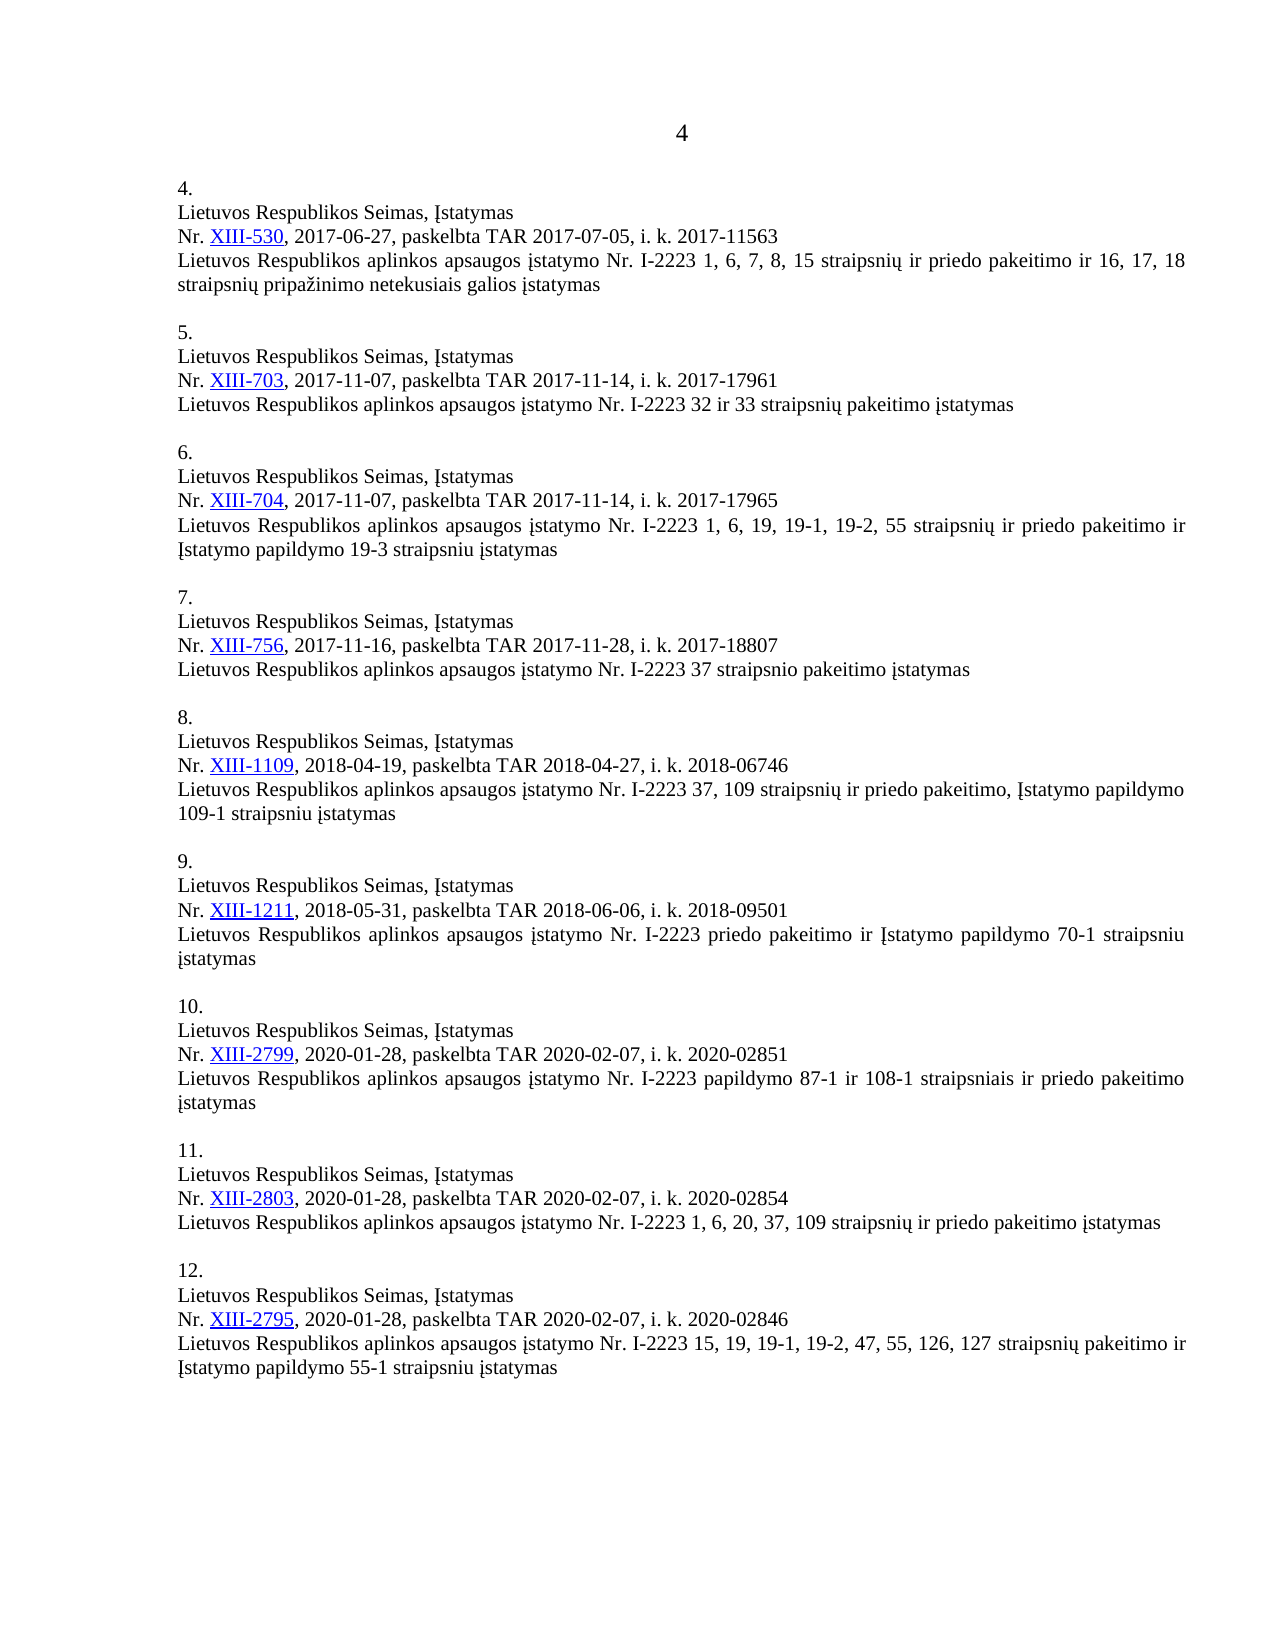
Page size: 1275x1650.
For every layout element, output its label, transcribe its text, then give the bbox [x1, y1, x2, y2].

text Nr. XIII-756, 2017-11-16, paskelbta TAR 2017-11-28, i. k. 2017-18807 [177, 633, 1186, 657]
text 12. [177, 1258, 1186, 1282]
text Lietuvos Respublikos Seimas, Įstatymas [177, 344, 1186, 368]
text Lietuvos Respublikos Seimas, Įstatymas [177, 1018, 1186, 1042]
text Nr. XIII-703, 2017-11-07, paskelbta TAR 2017-11-14, i. k. 2017-17961 [177, 368, 1186, 392]
text Nr. XIII-2795, 2020-01-28, paskelbta TAR 2020-02-07, i. k. 2020-02846 [177, 1307, 1186, 1331]
text Lietuvos Respublikos Seimas, Įstatymas [177, 609, 1186, 633]
text Lietuvos Respublikos Seimas, Įstatymas [177, 1162, 1186, 1186]
text Lietuvos Respublikos aplinkos apsaugos įstatymo Nr. I-2223 1, 6, 19, 19-1, 19-2, 55 straipsnių ir priedo pakeitimo ir Įstatymo papildymo 19-3 straipsniu įstatymas [177, 512, 1186, 561]
text 11. [177, 1138, 1186, 1162]
text Lietuvos Respublikos Seimas, Įstatymas [177, 873, 1186, 897]
text 5. [177, 320, 1186, 344]
text Lietuvos Respublikos aplinkos apsaugos įstatymo Nr. I-2223 32 ir 33 straipsnių pakeitimo įstatymas [177, 392, 1186, 416]
text Nr. XIII-1109, 2018-04-19, paskelbta TAR 2018-04-27, i. k. 2018-06746 [177, 753, 1186, 777]
text Nr. XIII-530, 2017-06-27, paskelbta TAR 2017-07-05, i. k. 2017-11563 [177, 224, 1186, 248]
text Lietuvos Respublikos Seimas, Įstatymas [177, 729, 1186, 753]
text Lietuvos Respublikos aplinkos apsaugos įstatymo Nr. I-2223 1, 6, 7, 8, 15 straipsnių ir priedo pakeitimo ir 16, 17, 18 straipsnių pripažinimo netekusiais galios įstatymas [177, 248, 1186, 296]
text Lietuvos Respublikos aplinkos apsaugos įstatymo Nr. I-2223 37, 109 straipsnių ir priedo pakeitimo, Įstatymo papildymo 109-1 straipsniu įstatymas [177, 777, 1186, 825]
text Lietuvos Respublikos aplinkos apsaugos įstatymo Nr. I-2223 15, 19, 19-1, 19-2, 47, 55, 126, 127 straipsnių pakeitimo ir Įstatymo papildymo 55-1 straipsniu įstatymas [177, 1331, 1186, 1379]
text Nr. XIII-2799, 2020-01-28, paskelbta TAR 2020-02-07, i. k. 2020-02851 [177, 1042, 1186, 1066]
text Lietuvos Respublikos aplinkos apsaugos įstatymo Nr. I-2223 priedo pakeitimo ir Įstatymo papildymo 70-1 straipsniu įstatymas [177, 922, 1186, 970]
text 6. [177, 440, 1186, 464]
text Nr. XIII-2803, 2020-01-28, paskelbta TAR 2020-02-07, i. k. 2020-02854 [177, 1186, 1186, 1210]
text Nr. XIII-704, 2017-11-07, paskelbta TAR 2017-11-14, i. k. 2017-17965 [177, 488, 1186, 512]
text 8. [177, 705, 1186, 729]
text 7. [177, 585, 1186, 609]
text Lietuvos Respublikos Seimas, Įstatymas [177, 200, 1186, 224]
text Lietuvos Respublikos Seimas, Įstatymas [177, 1282, 1186, 1307]
text Lietuvos Respublikos aplinkos apsaugos įstatymo Nr. I-2223 papildymo 87-1 ir 108-1 straipsniais ir priedo pakeitimo įstatymas [177, 1066, 1186, 1114]
text Lietuvos Respublikos Seimas, Įstatymas [177, 464, 1186, 488]
text Nr. XIII-1211, 2018-05-31, paskelbta TAR 2018-06-06, i. k. 2018-09501 [177, 897, 1186, 922]
text 10. [177, 994, 1186, 1018]
text Lietuvos Respublikos aplinkos apsaugos įstatymo Nr. I-2223 37 straipsnio pakeitimo įstatymas [177, 657, 1186, 681]
text Lietuvos Respublikos aplinkos apsaugos įstatymo Nr. I-2223 1, 6, 20, 37, 109 straipsnių ir priedo pakeitimo įstatymas [177, 1210, 1186, 1234]
text 9. [177, 849, 1186, 873]
text 4. [177, 176, 1186, 200]
